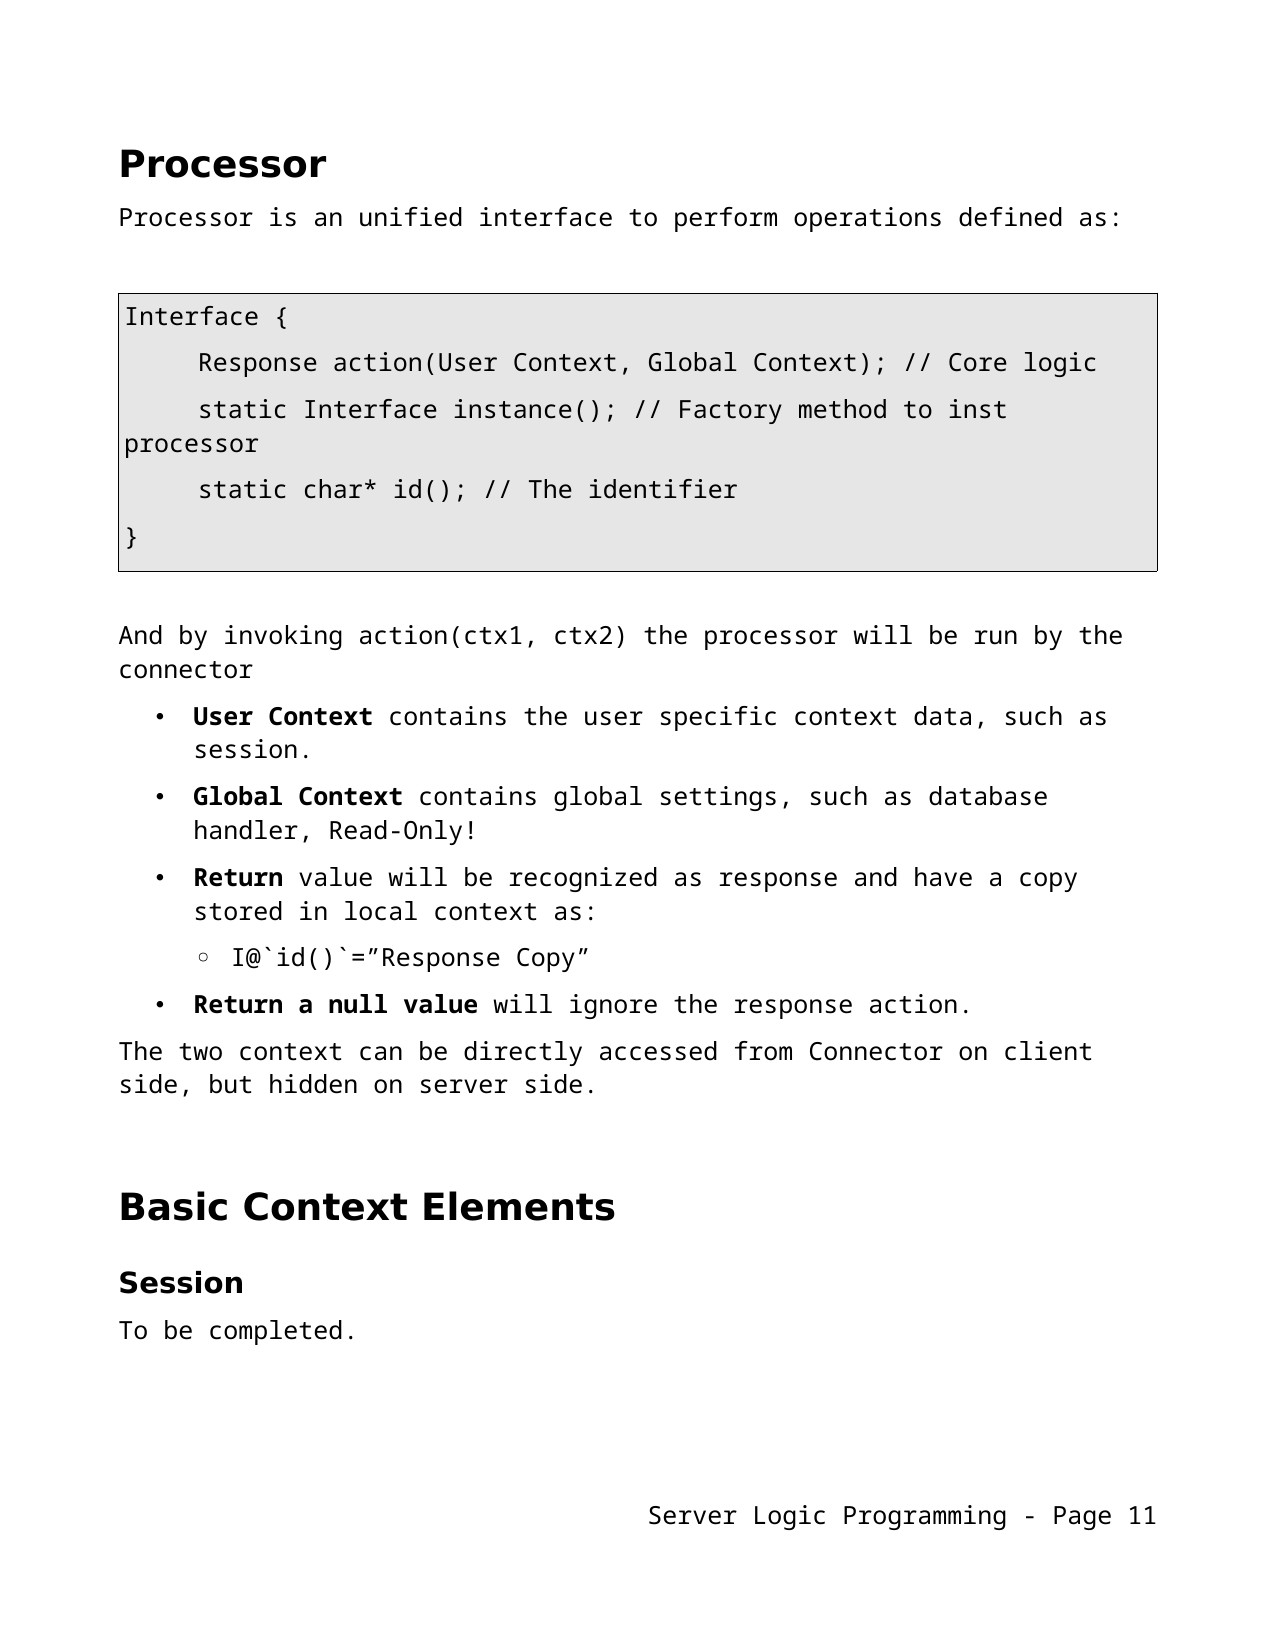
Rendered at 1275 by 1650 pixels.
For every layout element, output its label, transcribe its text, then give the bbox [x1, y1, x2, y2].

text Processor is an unified interface to perform operations defined as: [118, 199, 1157, 233]
list Return a null value will ignore the response action. [156, 987, 1157, 1021]
text The two context can be directly accessed from Connector on client side, but hidden on server side. [118, 1033, 1157, 1101]
list I@`id()`=”Response Copy” [193, 940, 1157, 974]
text And by invoking action(ctx1, ctx2) the processor will be run by the connector [118, 617, 1157, 686]
list Return value will be recognized as response and have a copy stored in local context as: [156, 859, 1157, 927]
subtitle Processor [118, 143, 1157, 187]
subtitle Basic Context Elements [118, 1185, 1157, 1229]
subtitle Session [118, 1266, 1157, 1300]
list Global Context contains global settings, such as database handler, Read-Only! [156, 779, 1157, 847]
table_header Interface { Response action(User Context, Global Context); // Core logic static Interface instance(); // Factory method to inst processor static char* id(); // The identifier } [119, 294, 1157, 571]
list User Context contains the user specific context data, such as session. [156, 698, 1157, 766]
text To be completed. [118, 1313, 1157, 1347]
